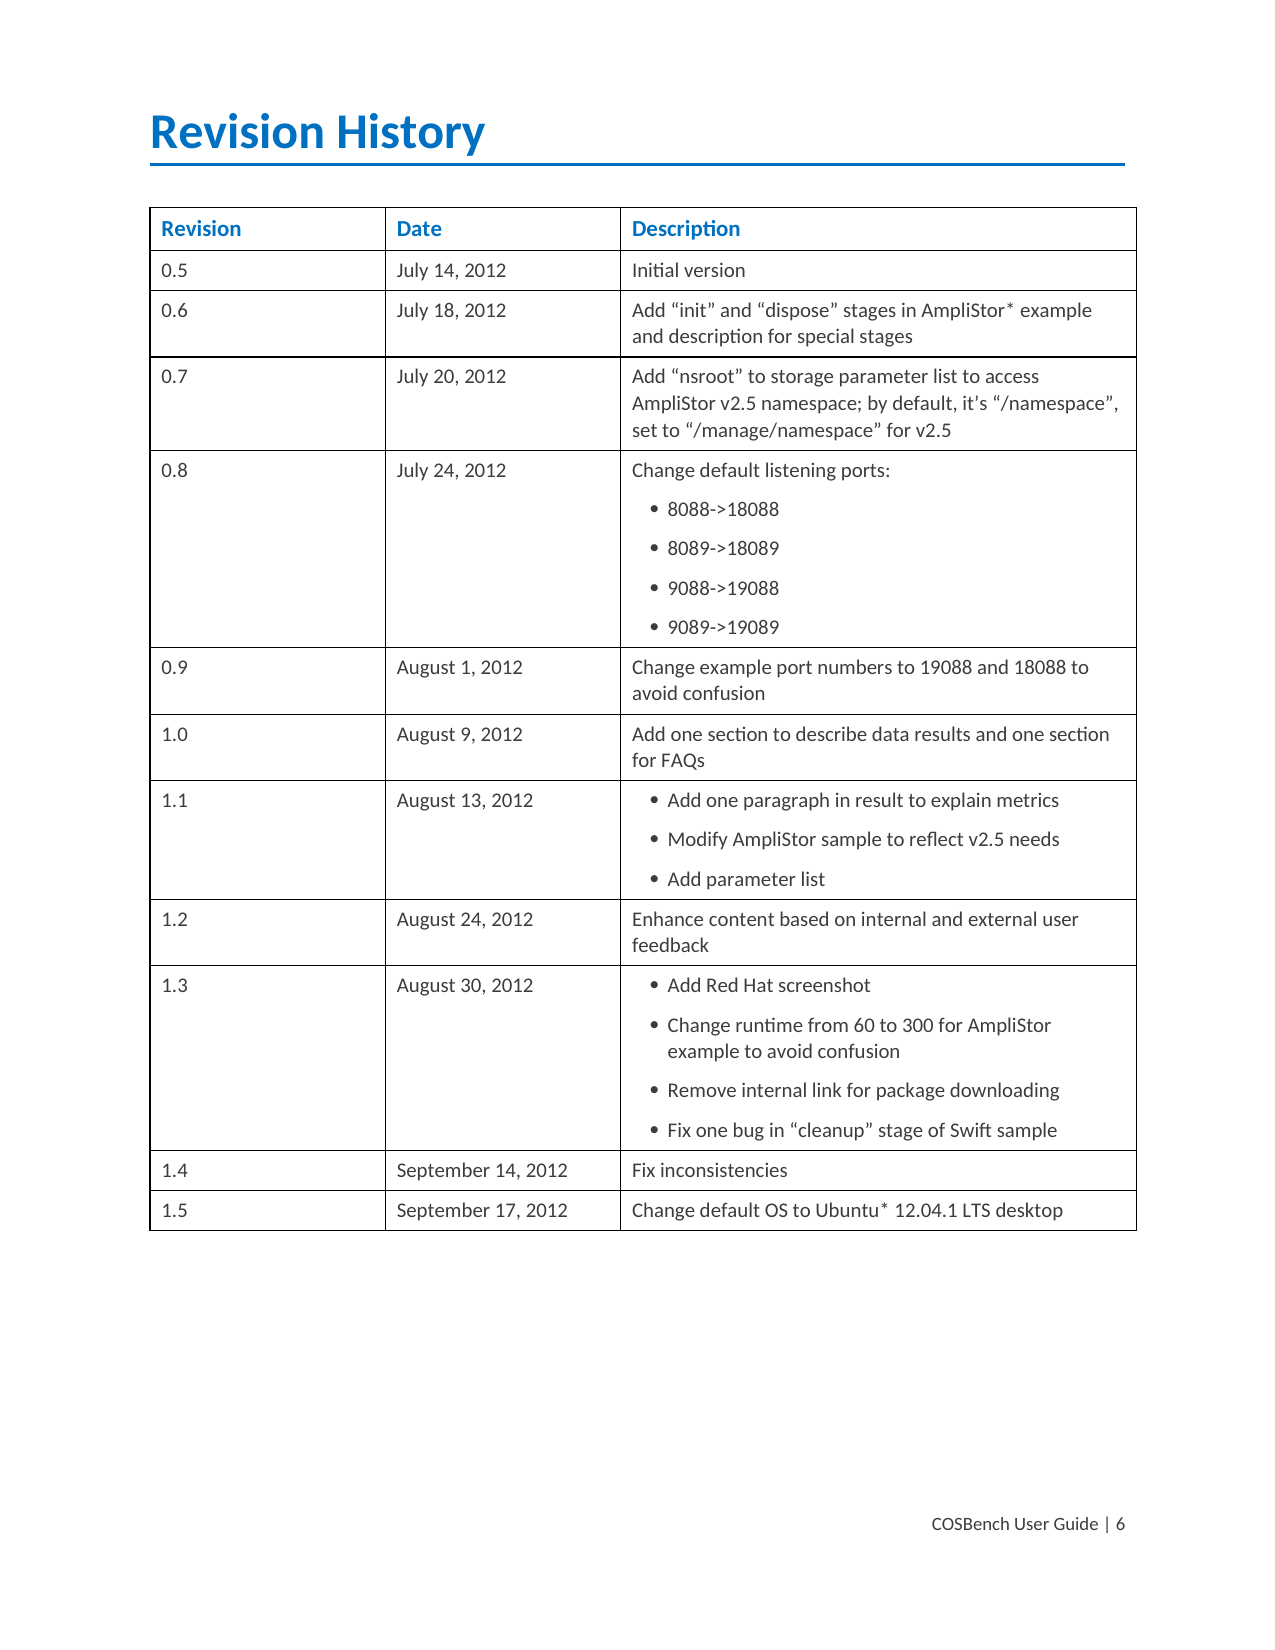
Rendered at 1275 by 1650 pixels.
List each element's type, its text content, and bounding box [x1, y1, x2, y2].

table_cell August 1, 2012 [386, 648, 620, 713]
table_cell Fix inconsistencies [621, 1151, 1136, 1190]
table_cell August 9, 2012 [386, 715, 620, 780]
table_cell Enhance content based on internal and external user feedback [621, 900, 1136, 965]
table_cell July 14, 2012 [386, 251, 620, 290]
table_cell 0.7 [151, 358, 385, 450]
table_cell Change default OS to Ubuntu* 12.04.1 LTS desktop [621, 1191, 1136, 1230]
table_header Description [621, 208, 1136, 249]
table_header Revision [151, 208, 385, 249]
table_cell 1.2 [151, 900, 385, 965]
table_cell 1.1 [151, 781, 385, 899]
table_cell Add “init” and “dispose” stages in AmpliStor* example and description for special stages [621, 291, 1136, 356]
table_cell September 17, 2012 [386, 1191, 620, 1230]
table_cell July 20, 2012 [386, 358, 620, 450]
table_cell 1.3 [151, 966, 385, 1150]
table_cell 1.5 [151, 1191, 385, 1230]
table_cell 0.6 [151, 291, 385, 356]
table_cell August 30, 2012 [386, 966, 620, 1150]
table_cell Add “nsroot” to storage parameter list to access AmpliStor v2.5 namespace; by default, it’s “/namespace”, set to “/manage/namespace” for v2.5 [621, 358, 1136, 450]
table_cell Add Red Hat screenshot Change runtime from 60 to 300 for AmpliStor example to avoid confusion Remove internal link for package downloading Fix one bug in “cleanup” stage of Swift sample [621, 966, 1136, 1150]
table_cell 0.8 [151, 451, 385, 647]
table_cell July 18, 2012 [386, 291, 620, 356]
table_cell Initial version [621, 251, 1136, 290]
text Revision History [150, 100, 1125, 163]
table_cell 1.0 [151, 715, 385, 780]
table_cell August 13, 2012 [386, 781, 620, 899]
table_header Date [386, 208, 620, 249]
table_cell 0.5 [151, 251, 385, 290]
table_cell Add one paragraph in result to explain metrics Modify AmpliStor sample to reflect v2.5 needs Add parameter list [621, 781, 1136, 899]
table_cell 0.9 [151, 648, 385, 713]
table_cell September 14, 2012 [386, 1151, 620, 1190]
table_cell Change default listening ports: 8088->18088 8089->18089 9088->19088 9089->19089 [621, 451, 1136, 647]
table_cell July 24, 2012 [386, 451, 620, 647]
table_cell Add one section to describe data results and one section for FAQs [621, 715, 1136, 780]
table_cell August 24, 2012 [386, 900, 620, 965]
table_cell Change example port numbers to 19088 and 18088 to avoid confusion [621, 648, 1136, 713]
table_cell 1.4 [151, 1151, 385, 1190]
